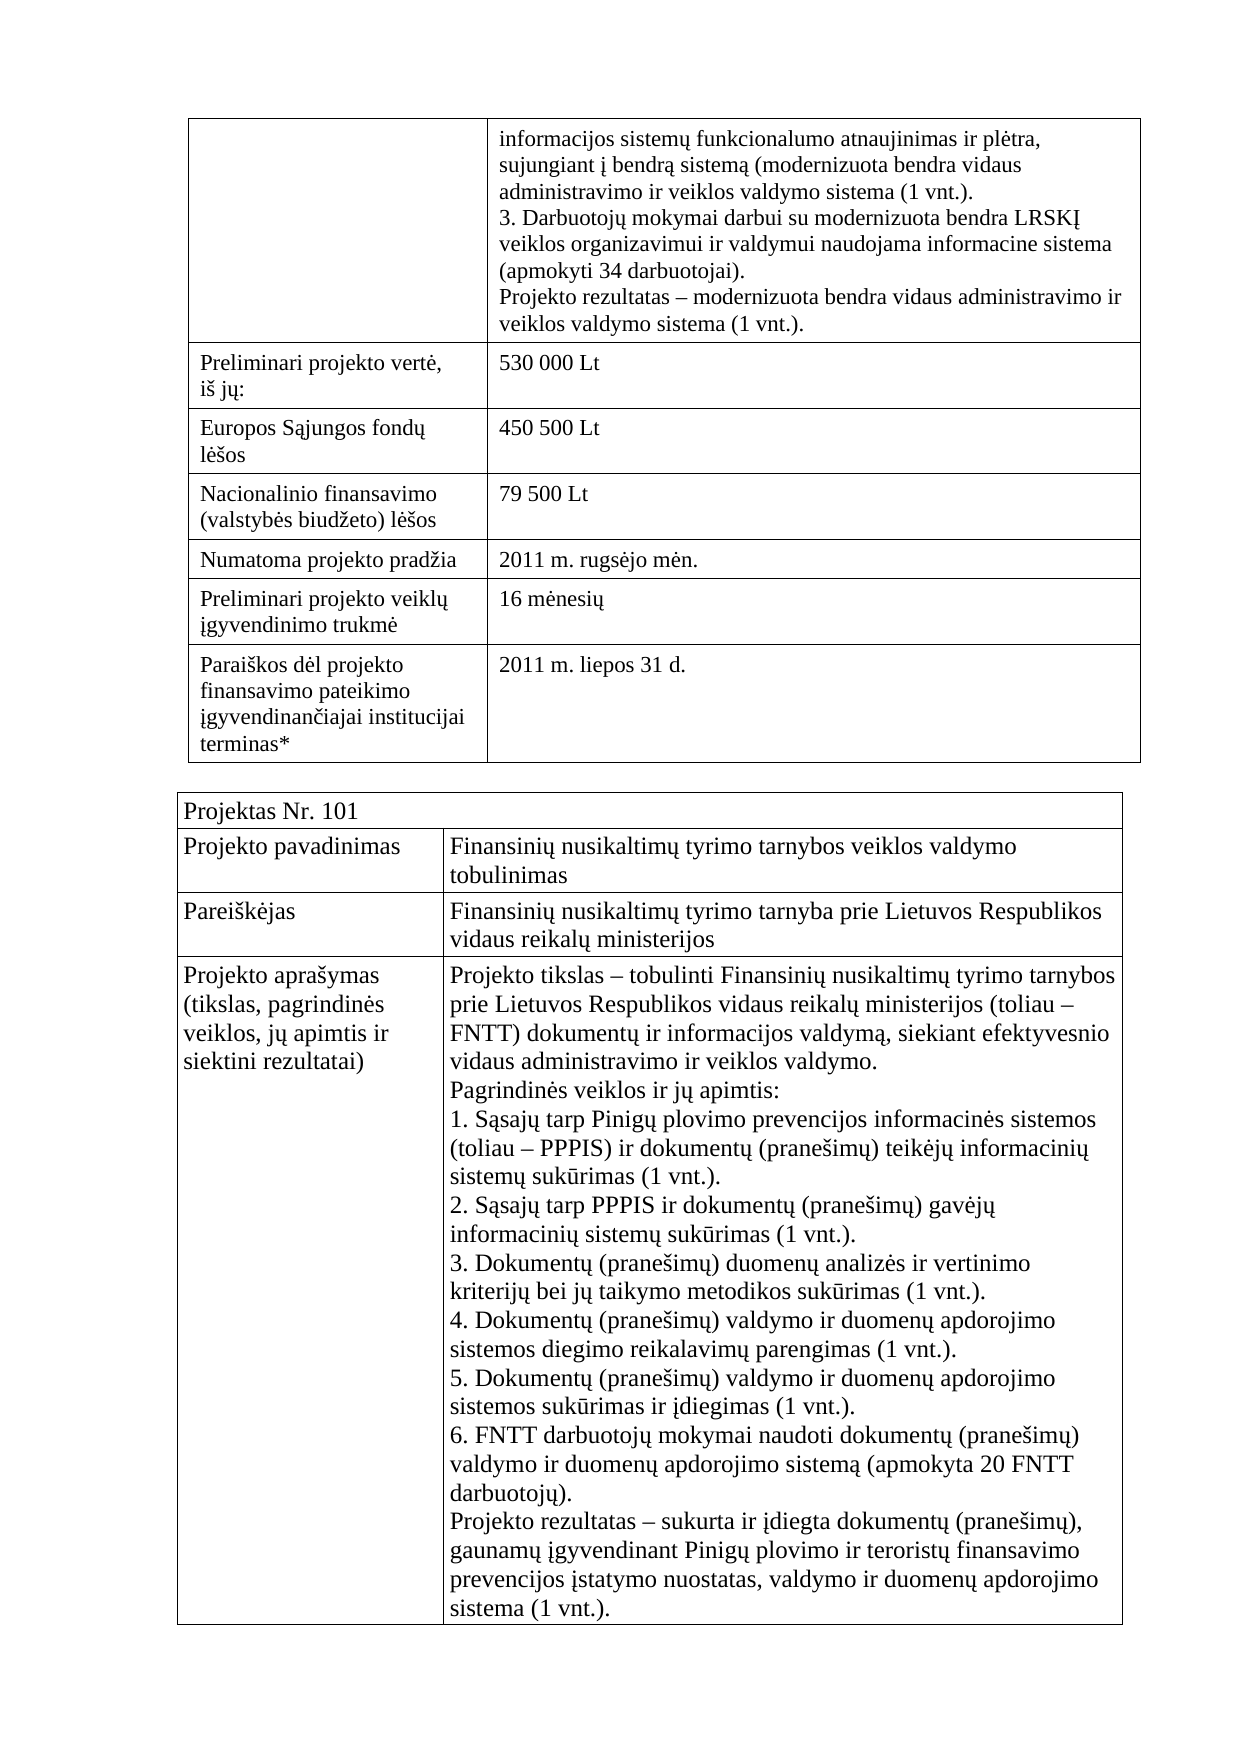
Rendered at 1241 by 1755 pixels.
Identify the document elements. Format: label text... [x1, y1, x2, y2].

table_cell Projekto tikslas – tobulinti Finansinių nusikaltimų tyrimo tarnybos prie Lietuvos Respublikos vidaus reikalų ministerijos (toliau – FNTT) dokumentų ir informacijos valdymą, siekiant efektyvesnio vidaus administravimo ir veiklos valdymo. Pagrindinės veiklos ir jų apimtis: 1. Sąsajų tarp Pinigų plovimo prevencijos informacinės sistemos (toliau – PPPIS) ir dokumentų (pranešimų) teikėjų informacinių sistemų sukūrimas (1 vnt.). 2. Sąsajų tarp PPPIS ir dokumentų (pranešimų) gavėjų informacinių sistemų sukūrimas (1 vnt.). 3. Dokumentų (pranešimų) duomenų analizės ir vertinimo kriterijų bei jų taikymo metodikos sukūrimas (1 vnt.). 4. Dokumentų (pranešimų) valdymo ir duomenų apdorojimo sistemos diegimo reikalavimų parengimas (1 vnt.). 5. Dokumentų (pranešimų) valdymo ir duomenų apdorojimo sistemos sukūrimas ir įdiegimas (1 vnt.). 6. FNTT darbuotojų mokymai naudoti dokumentų (pranešimų) valdymo ir duomenų apdorojimo sistemą (apmokyta 20 FNTT darbuotojų). Projekto rezultatas – sukurta ir įdiegta dokumentų (pranešimų), gaunamų įgyvendinant Pinigų plovimo ir teroristų finansavimo prevencijos įstatymo nuostatas, valdymo ir duomenų apdorojimo sistema (1 vnt.). [444, 957, 1122, 1624]
table_cell Finansinių nusikaltimų tyrimo tarnyba prie Lietuvos Respublikos vidaus reikalų ministerijos [444, 893, 1122, 956]
table_cell 2011 m. liepos 31 d. [488, 645, 1140, 762]
table_cell 79 500 Lt [488, 474, 1140, 539]
table_cell Numatoma projekto pradžia [189, 540, 487, 578]
table_cell 16 mėnesių [488, 579, 1140, 644]
table_cell 450 500 Lt [488, 409, 1140, 473]
table_cell [189, 119, 487, 342]
table_cell Preliminari projekto vertė, iš jų: [189, 343, 487, 407]
table_header Projektas Nr. 101 [178, 793, 1122, 827]
table_cell Nacionalinio finansavimo (valstybės biudžeto) lėšos [189, 474, 487, 539]
table_cell Paraiškos dėl projekto finansavimo pateikimo įgyvendinančiajai institucijai terminas* [189, 645, 487, 762]
table_cell 2011 m. rugsėjo mėn. [488, 540, 1140, 578]
table_cell 530 000 Lt [488, 343, 1140, 407]
table_cell Europos Sąjungos fondų lėšos [189, 409, 487, 473]
table_cell informacijos sistemų funkcionalumo atnaujinimas ir plėtra, sujungiant į bendrą sistemą (modernizuota bendra vidaus administravimo ir veiklos valdymo sistema (1 vnt.). 3. Darbuotojų mokymai darbui su modernizuota bendra LRSKĮ veiklos organizavimui ir valdymui naudojama informacine sistema (apmokyti 34 darbuotojai). Projekto rezultatas – modernizuota bendra vidaus administravimo ir veiklos valdymo sistema (1 vnt.). [488, 119, 1140, 342]
table_cell Finansinių nusikaltimų tyrimo tarnybos veiklos valdymo tobulinimas [444, 829, 1122, 892]
table_cell Projekto aprašymas (tikslas, pagrindinės veiklos, jų apimtis ir siektini rezultatai) [178, 957, 443, 1624]
table_cell Pareiškėjas [178, 893, 443, 956]
table_cell Preliminari projekto veiklų įgyvendinimo trukmė [189, 579, 487, 644]
table_cell Projekto pavadinimas [178, 829, 443, 892]
